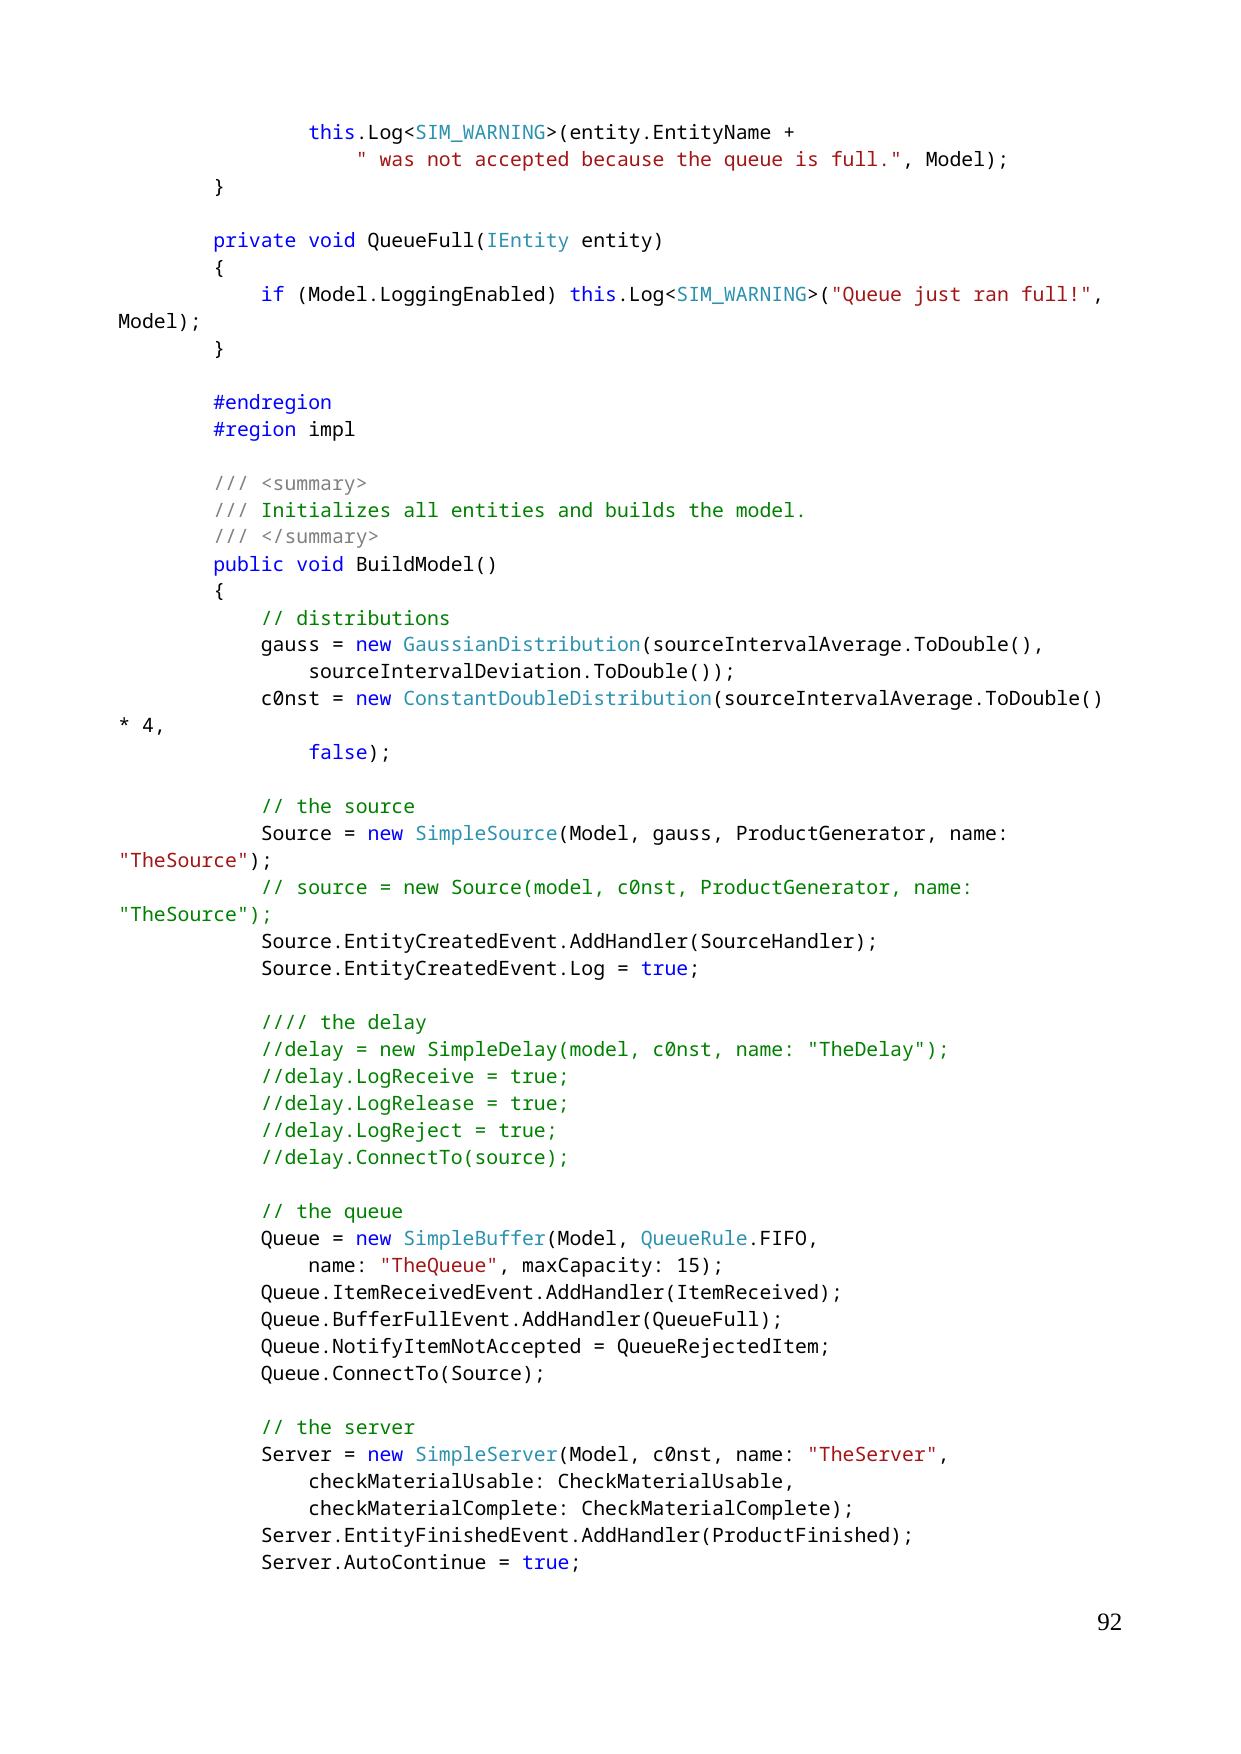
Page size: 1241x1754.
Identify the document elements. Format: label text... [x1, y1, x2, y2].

text //delay.ConnectTo(source); [118, 1143, 1122, 1170]
text //delay.LogRelease = true; [118, 1089, 1122, 1116]
text sourceIntervalDeviation.ToDouble()); [118, 658, 1122, 685]
text //delay = new SimpleDelay(model, c0nst, name: "TheDelay"); [118, 1035, 1122, 1062]
text Server.AutoContinue = true; [118, 1548, 1122, 1575]
text // source = new Source(model, c0nst, ProductGenerator, name: "TheSource"); [118, 873, 1122, 927]
text Queue.NotifyItemNotAccepted = QueueRejectedItem; [118, 1332, 1122, 1359]
text // distributions [118, 604, 1122, 631]
text Queue.ConnectTo(Source); [118, 1359, 1122, 1386]
text } [118, 334, 1122, 361]
text Queue = new SimpleBuffer(Model, QueueRule.FIFO, [118, 1224, 1122, 1251]
text /// Initializes all entities and builds the model. [118, 496, 1122, 523]
text Queue.BufferFullEvent.AddHandler(QueueFull); [118, 1305, 1122, 1332]
text " was not accepted because the queue is full.", Model); [118, 145, 1122, 172]
text // the server [118, 1413, 1122, 1440]
text this.Log<SIM_WARNING>(entity.EntityName + [118, 118, 1122, 145]
text /// </summary> [118, 523, 1122, 550]
text Server = new SimpleServer(Model, c0nst, name: "TheServer", [118, 1440, 1122, 1467]
text //// the delay [118, 1008, 1122, 1035]
text // the source [118, 793, 1122, 819]
text #endregion [118, 388, 1122, 415]
text c0nst = new ConstantDoubleDistribution(sourceIntervalAverage.ToDouble() * 4, [118, 685, 1122, 739]
text { [118, 577, 1122, 604]
text false); [118, 739, 1122, 766]
text //delay.LogReject = true; [118, 1116, 1122, 1143]
text { [118, 253, 1122, 280]
text gauss = new GaussianDistribution(sourceIntervalAverage.ToDouble(), [118, 631, 1122, 658]
text Source.EntityCreatedEvent.AddHandler(SourceHandler); [118, 927, 1122, 954]
text //delay.LogReceive = true; [118, 1062, 1122, 1089]
text #region impl [118, 415, 1122, 442]
text Queue.ItemReceivedEvent.AddHandler(ItemReceived); [118, 1278, 1122, 1305]
text private void QueueFull(IEntity entity) [118, 226, 1122, 253]
text checkMaterialUsable: CheckMaterialUsable, [118, 1467, 1122, 1494]
text /// <summary> [118, 469, 1122, 496]
text Source = new SimpleSource(Model, gauss, ProductGenerator, name: "TheSource"); [118, 819, 1122, 873]
text name: "TheQueue", maxCapacity: 15); [118, 1251, 1122, 1278]
text checkMaterialComplete: CheckMaterialComplete); [118, 1494, 1122, 1521]
text Server.EntityFinishedEvent.AddHandler(ProductFinished); [118, 1521, 1122, 1548]
text Source.EntityCreatedEvent.Log = true; [118, 954, 1122, 981]
text // the queue [118, 1197, 1122, 1224]
text public void BuildModel() [118, 550, 1122, 577]
text if (Model.LoggingEnabled) this.Log<SIM_WARNING>("Queue just ran full!", Model); [118, 280, 1122, 334]
text } [118, 172, 1122, 199]
